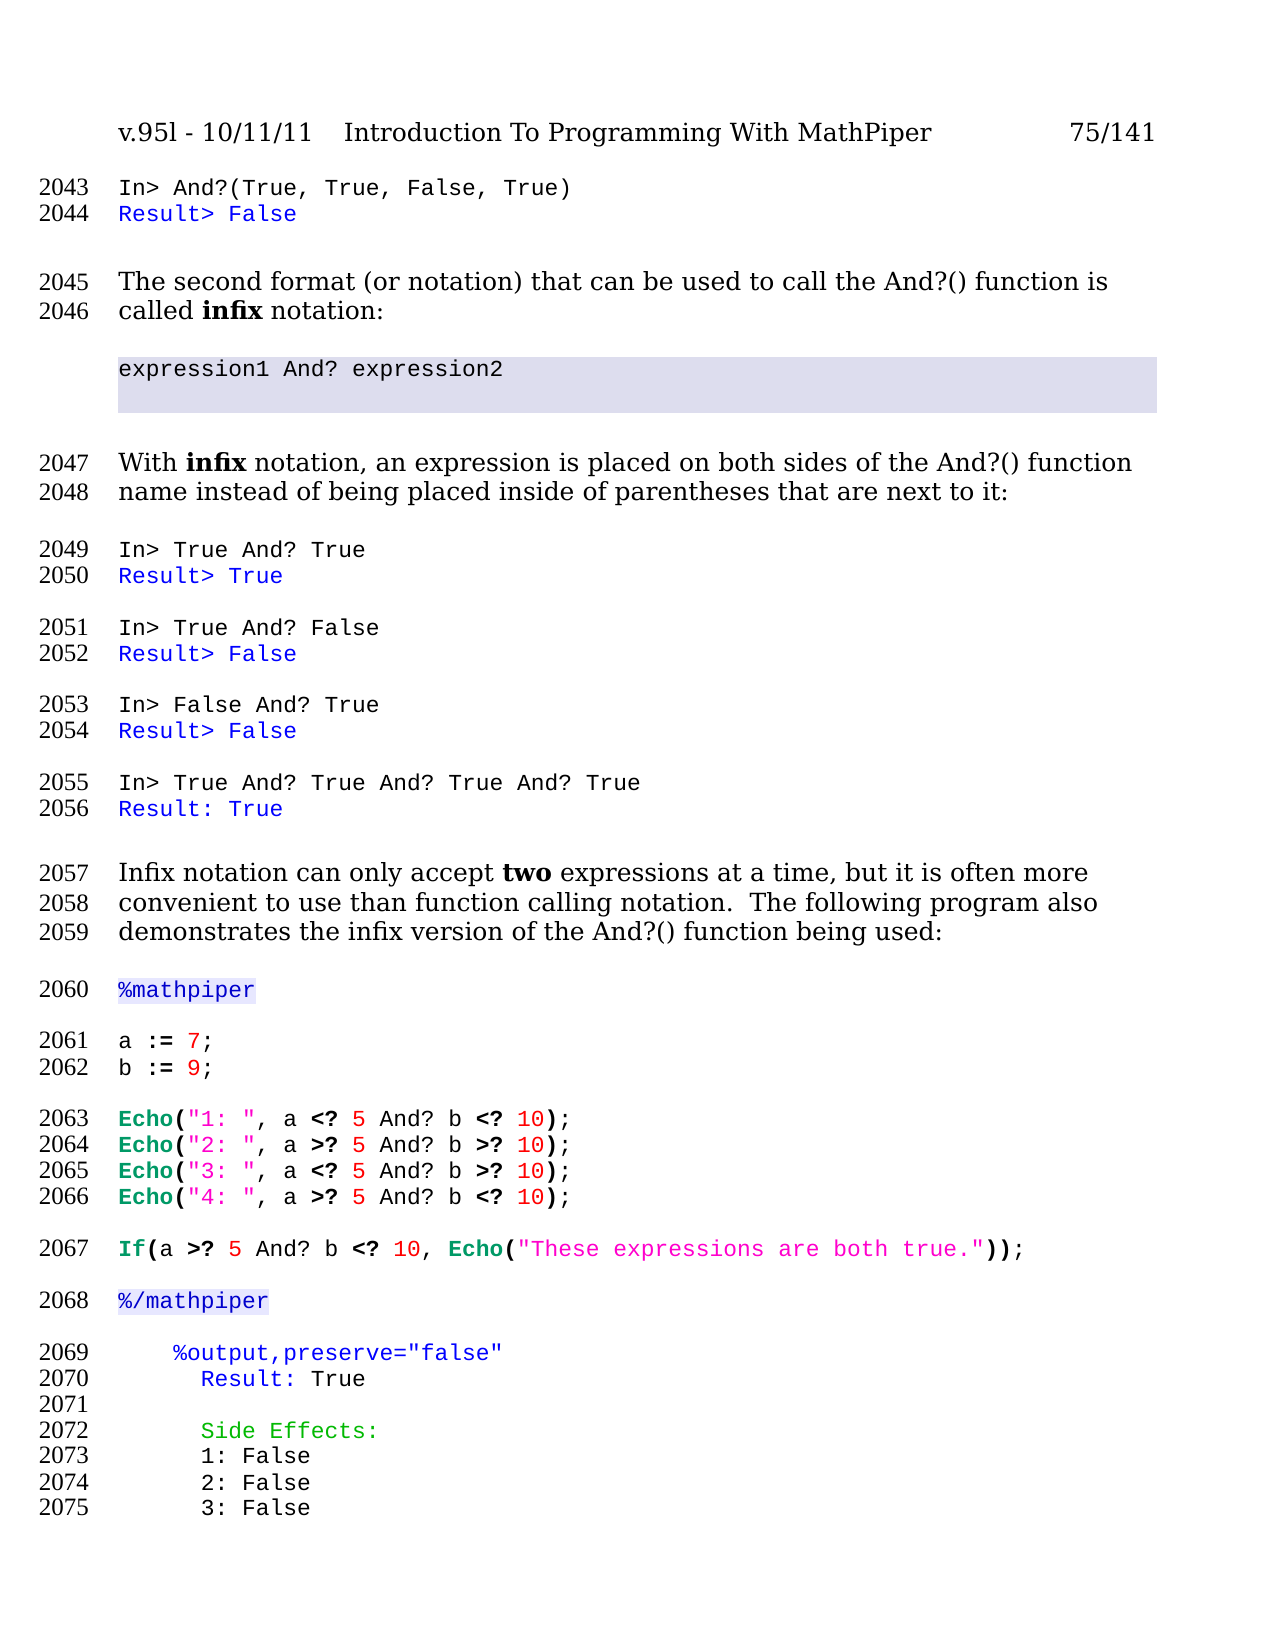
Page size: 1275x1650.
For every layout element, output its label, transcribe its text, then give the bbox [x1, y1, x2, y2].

text Result> True [118, 564, 1157, 590]
text The second format (or notation) that can be used to call the And?() function is called infix notation: [118, 267, 1157, 325]
table_header expression1 And? expression2 [118, 357, 1157, 413]
text In> True And? True [118, 538, 1157, 564]
text Result> False [118, 642, 1157, 668]
text b := 9; [118, 1056, 1157, 1082]
text Side Effects: [118, 1419, 1157, 1445]
text a := 7; [118, 1030, 1157, 1056]
text In> True And? True And? True And? True [118, 772, 1157, 797]
text Result: True [118, 797, 1157, 823]
text Result> False [118, 203, 1157, 229]
text In> True And? False [118, 616, 1157, 642]
text %mathpiper [118, 978, 1157, 1004]
text Result: True [118, 1367, 1157, 1393]
text Result> False [118, 720, 1157, 746]
text %output,preserve="false" [118, 1341, 1157, 1367]
text In> False And? True [118, 694, 1157, 720]
text %/mathpiper [118, 1289, 1157, 1315]
text Echo("3: ", a <? 5 And? b >? 10); [118, 1159, 1157, 1186]
text If(a >? 5 And? b <? 10, Echo("These expressions are both true.")); [118, 1237, 1157, 1263]
text Echo("4: ", a >? 5 And? b <? 10); [118, 1186, 1157, 1211]
text Echo("2: ", a >? 5 And? b >? 10); [118, 1134, 1157, 1159]
text In> And?(True, True, False, True) [118, 177, 1157, 203]
text 3: False [118, 1497, 1157, 1523]
text With infix notation, an expression is placed on both sides of the And?() function name instead of being placed inside of parentheses that are next to it: [118, 448, 1157, 506]
text 1: False [118, 1445, 1157, 1471]
text Echo("1: ", a <? 5 And? b <? 10); [118, 1108, 1157, 1134]
text 2: False [118, 1471, 1157, 1497]
text Infix notation can only accept two expressions at a time, but it is often more convenient to use than function calling notation. The following program also demonstrates the infix version of the And?() function being used: [118, 858, 1157, 946]
